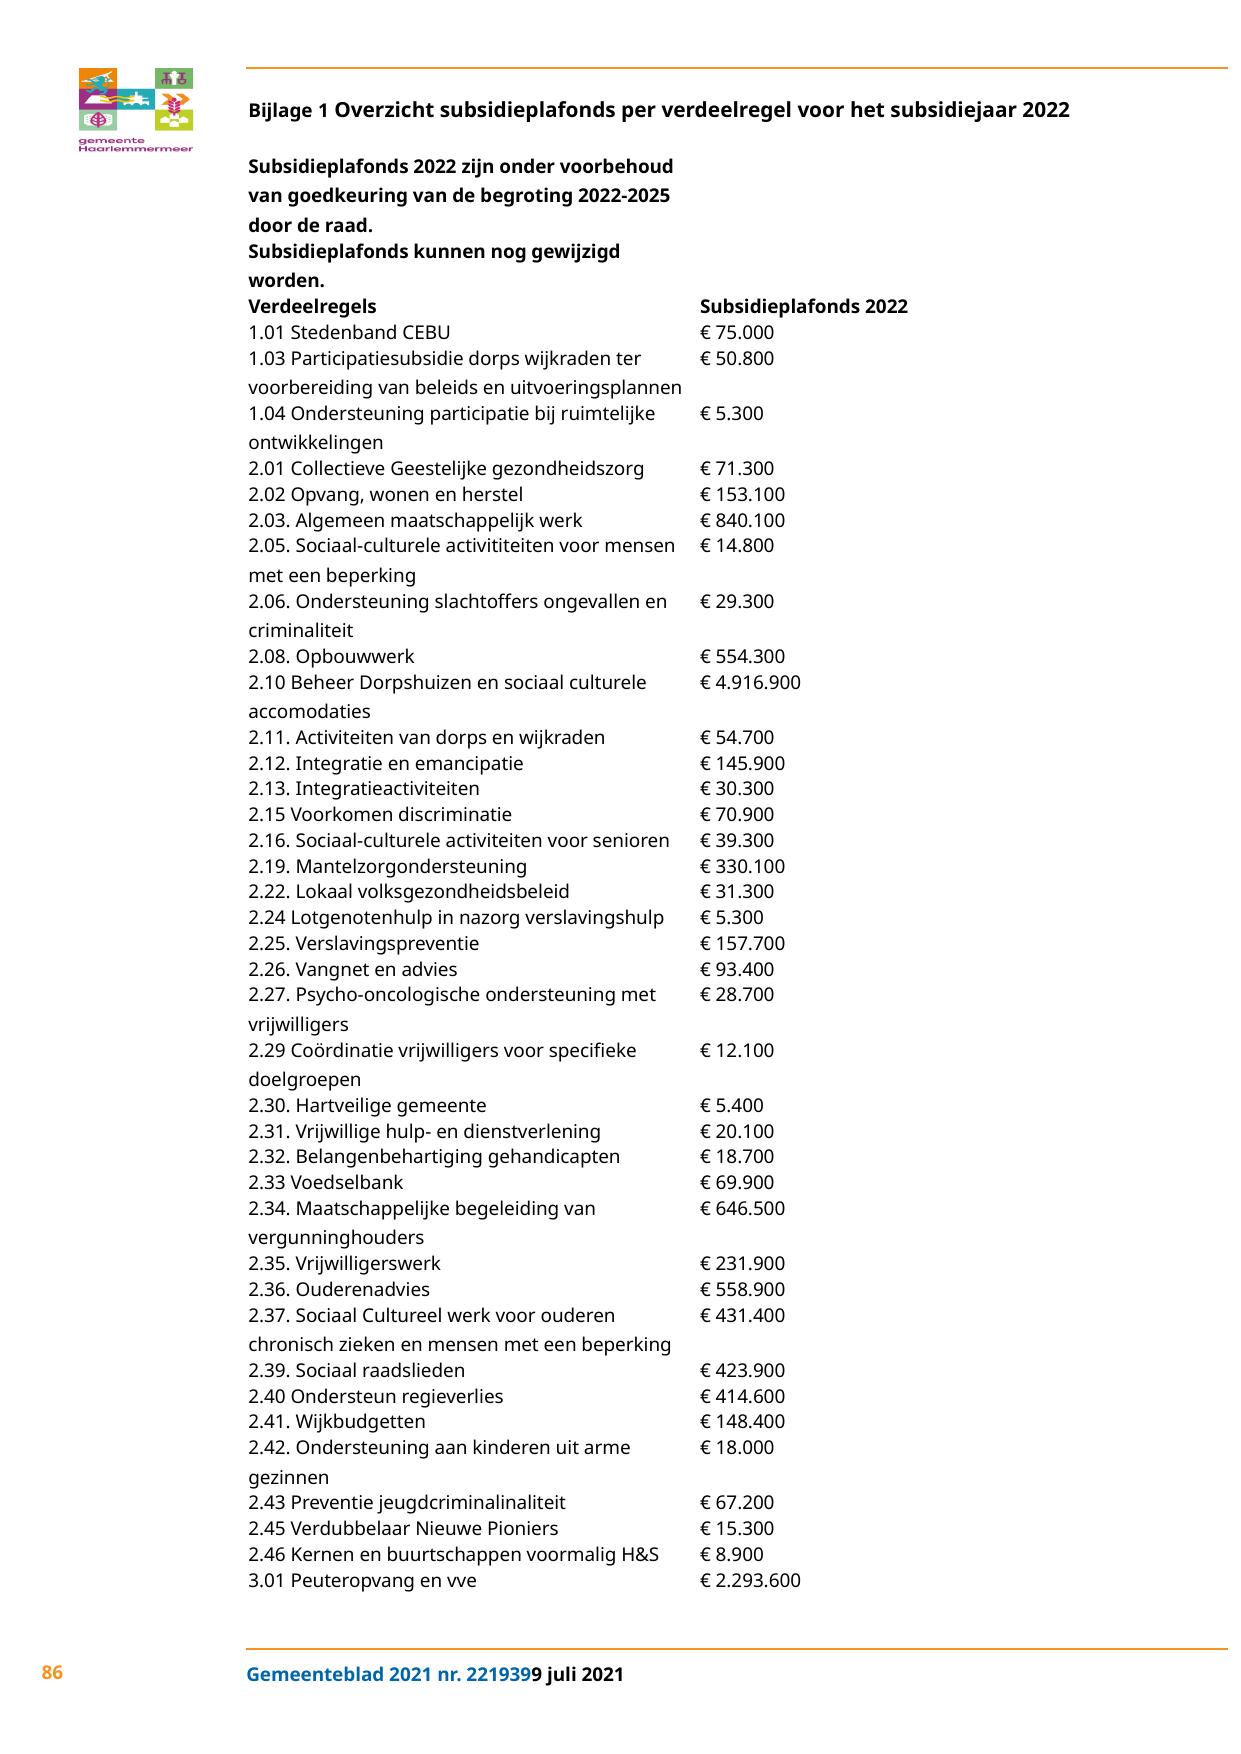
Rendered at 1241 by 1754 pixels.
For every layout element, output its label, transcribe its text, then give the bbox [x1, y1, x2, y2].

table_cell 2.26. Vangnet en advies [248, 956, 700, 981]
table_cell 2.12. Integratie en emancipatie [248, 750, 700, 776]
table_cell € 50.800 [700, 345, 1152, 400]
table_cell Verdeelregels [248, 293, 700, 319]
table_cell € 558.900 [700, 1276, 1152, 1302]
table_cell 1.04 Ondersteuning participatie bij ruimtelijke ontwikkelingen [248, 400, 700, 455]
table_cell € 15.300 [700, 1515, 1152, 1541]
table_cell 2.27. Psycho-oncologische ondersteuning met vrijwilligers [248, 981, 700, 1037]
table_cell 3.01 Peuteropvang en vve [248, 1567, 700, 1592]
table_cell 2.13. Integratieactiviteiten [248, 776, 700, 801]
table_cell 2.05. Sociaal-culturele activititeiten voor mensen met een beperking [248, 533, 700, 588]
table_cell 2.11. Activiteiten van dorps en wijkraden [248, 724, 700, 750]
table_cell € 12.100 [700, 1037, 1152, 1092]
table_cell 2.30. Hartveilige gemeente [248, 1092, 700, 1118]
table_cell 2.40 Ondersteun regieverlies [248, 1383, 700, 1408]
table_cell € 5.300 [700, 400, 1152, 455]
table_cell 2.31. Vrijwillige hulp- en dienstverlening [248, 1118, 700, 1143]
table_cell € 153.100 [700, 481, 1152, 507]
table_cell € 30.300 [700, 776, 1152, 801]
table_cell € 8.900 [700, 1541, 1152, 1567]
table_header Subsidieplafonds 2022 zijn onder voorbehoud van goedkeuring van de begroting 2022-2025 door de raad. [248, 153, 700, 238]
table_cell € 840.100 [700, 507, 1152, 532]
table_cell 1.03 Participatiesubsidie dorps wijkraden ter voorbereiding van beleids en uitvoeringsplannen [248, 345, 700, 400]
table_cell € 231.900 [700, 1250, 1152, 1276]
table_cell € 5.300 [700, 904, 1152, 930]
table_cell 2.45 Verdubbelaar Nieuwe Pioniers [248, 1515, 700, 1541]
table_cell Subsidieplafonds kunnen nog gewijzigd worden. [248, 238, 700, 293]
table_cell 2.36. Ouderenadvies [248, 1276, 700, 1302]
table_cell 2.15 Voorkomen discriminatie [248, 801, 700, 827]
table_cell € 4.916.900 [700, 669, 1152, 724]
table_cell € 54.700 [700, 724, 1152, 750]
table_cell € 330.100 [700, 853, 1152, 878]
table_cell 2.34. Maatschappelijke begeleiding van vergunninghouders [248, 1195, 700, 1250]
table_cell € 29.300 [700, 588, 1152, 643]
table_cell € 31.300 [700, 879, 1152, 904]
text Bijlage 1 Overzicht subsidieplafonds per verdeelregel voor het subsidiejaar 2022 [248, 95, 1152, 123]
table_cell € 67.200 [700, 1490, 1152, 1515]
table_cell € 69.900 [700, 1169, 1152, 1195]
table_cell 2.08. Opbouwwerk [248, 643, 700, 669]
table_cell 2.41. Wijkbudgetten [248, 1409, 700, 1434]
table_cell 2.10 Beheer Dorpshuizen en sociaal culturele accomodaties [248, 669, 700, 724]
table_cell 2.01 Collectieve Geestelijke gezondheidszorg [248, 455, 700, 481]
table_cell 2.46 Kernen en buurtschappen voormalig H&S [248, 1541, 700, 1567]
table_cell € 20.100 [700, 1118, 1152, 1143]
table_cell € 646.500 [700, 1195, 1152, 1250]
table_cell 2.06. Ondersteuning slachtoffers ongevallen en criminaliteit [248, 588, 700, 643]
table_cell 2.24 Lotgenotenhulp in nazorg verslavingshulp [248, 904, 700, 930]
table_cell € 414.600 [700, 1383, 1152, 1408]
table_cell € 14.800 [700, 533, 1152, 588]
table_cell 2.19. Mantelzorgondersteuning [248, 853, 700, 878]
table_cell € 431.400 [700, 1302, 1152, 1357]
table_cell [700, 238, 1152, 293]
table_cell € 145.900 [700, 750, 1152, 776]
table_cell 2.22. Lokaal volksgezondheidsbeleid [248, 879, 700, 904]
table_cell € 28.700 [700, 981, 1152, 1037]
table_cell € 157.700 [700, 930, 1152, 956]
table_cell 1.01 Stedenband CEBU [248, 319, 700, 345]
table_cell € 554.300 [700, 643, 1152, 669]
table_cell 2.29 Coördinatie vrijwilligers voor specifieke doelgroepen [248, 1037, 700, 1092]
table_cell € 93.400 [700, 956, 1152, 981]
table_cell € 75.000 [700, 319, 1152, 345]
table_cell € 18.700 [700, 1144, 1152, 1169]
table_cell 2.42. Ondersteuning aan kinderen uit arme gezinnen [248, 1434, 700, 1489]
table_cell 2.32. Belangenbehartiging gehandicapten [248, 1144, 700, 1169]
table_cell 2.25. Verslavingspreventie [248, 930, 700, 956]
table_cell € 148.400 [700, 1409, 1152, 1434]
table_cell 2.03. Algemeen maatschappelijk werk [248, 507, 700, 532]
table_cell € 71.300 [700, 455, 1152, 481]
table_cell 2.39. Sociaal raadslieden [248, 1357, 700, 1383]
table_cell € 2.293.600 [700, 1567, 1152, 1592]
table_cell € 5.400 [700, 1092, 1152, 1118]
table_cell Subsidieplafonds 2022 [700, 293, 1152, 319]
table_cell 2.37. Sociaal Cultureel werk voor ouderen chronisch zieken en mensen met een beperking [248, 1302, 700, 1357]
table_cell € 423.900 [700, 1357, 1152, 1383]
table_cell 2.02 Opvang, wonen en herstel [248, 481, 700, 507]
picture [41, 47, 231, 172]
table_cell € 39.300 [700, 827, 1152, 853]
table_cell 2.16. Sociaal-culturele activiteiten voor senioren [248, 827, 700, 853]
table_cell 2.43 Preventie jeugdcriminalinaliteit [248, 1490, 700, 1515]
table_cell € 70.900 [700, 801, 1152, 827]
table_cell 2.35. Vrijwilligerswerk [248, 1250, 700, 1276]
table_cell 2.33 Voedselbank [248, 1169, 700, 1195]
table_cell € 18.000 [700, 1434, 1152, 1489]
